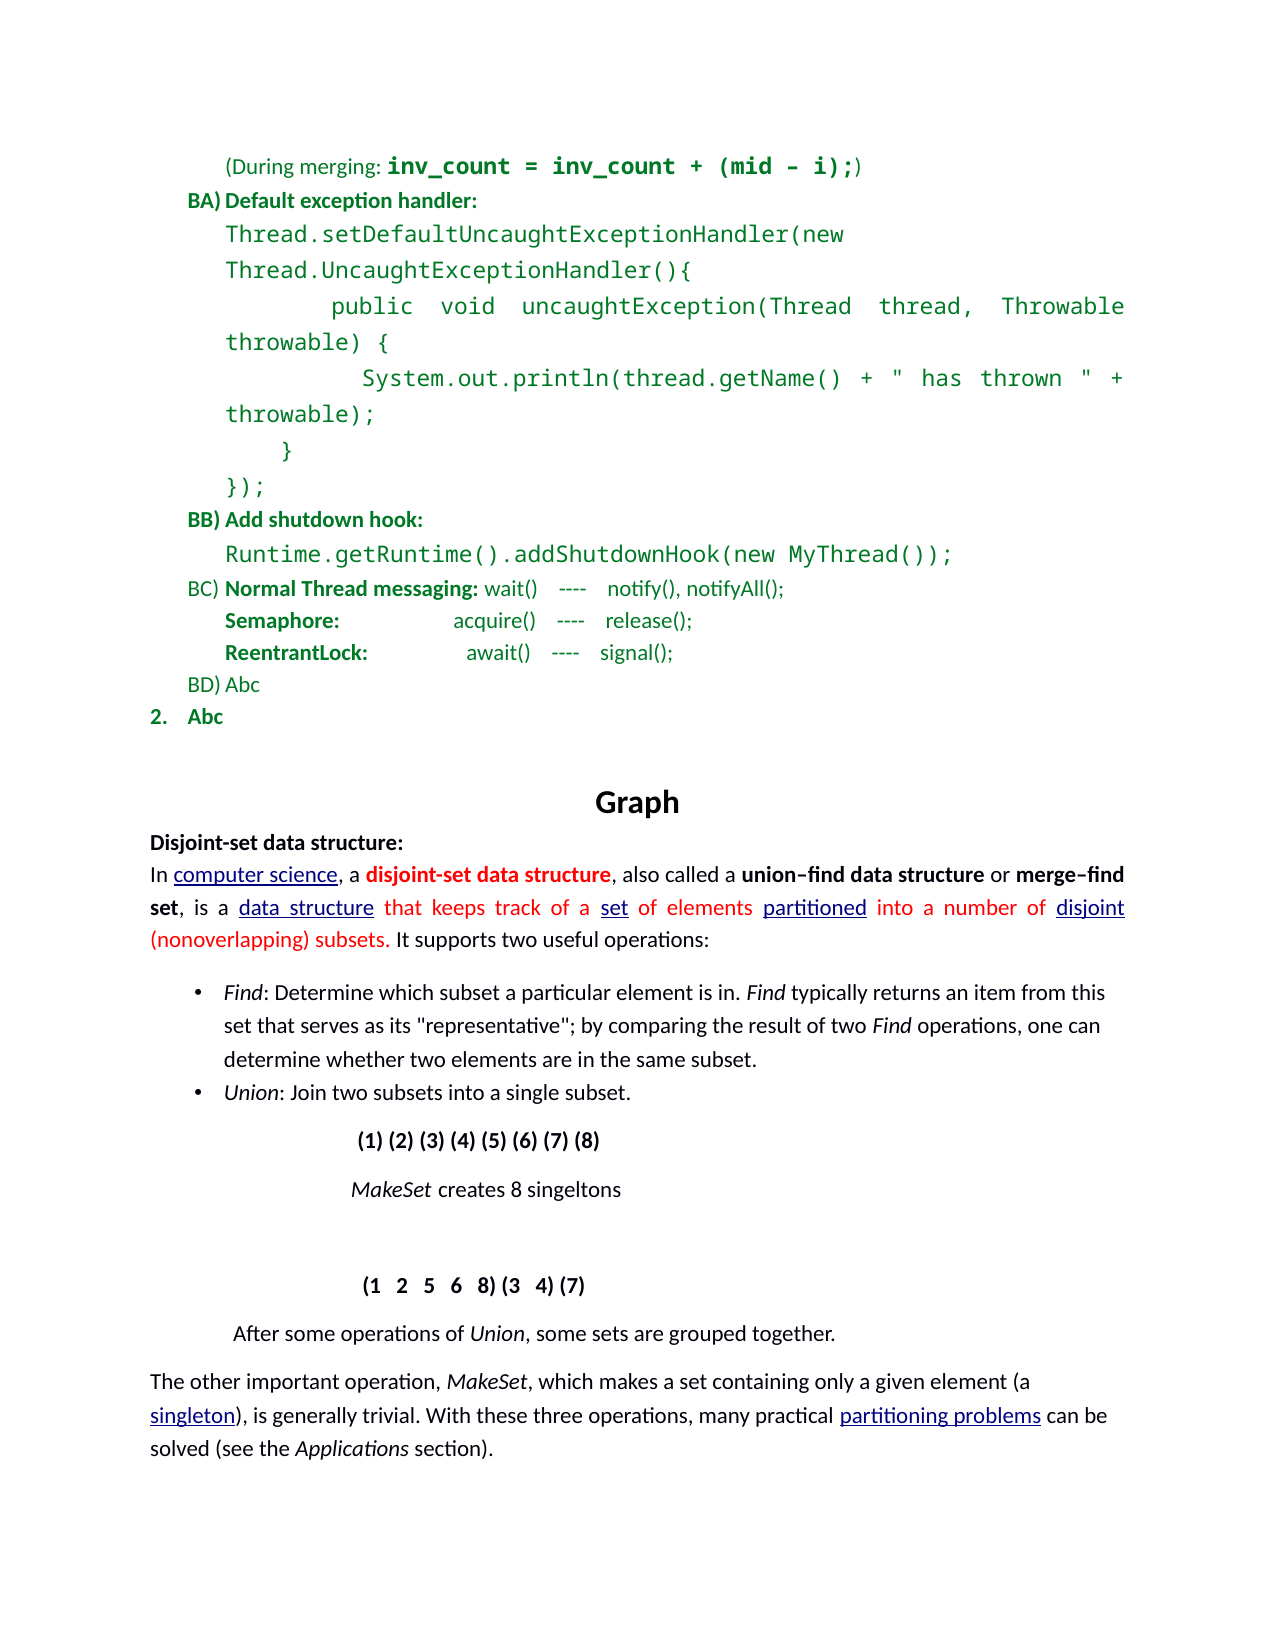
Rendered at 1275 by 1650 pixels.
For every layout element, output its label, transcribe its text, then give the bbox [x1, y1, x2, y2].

list Find: Determine which subset a particular element is in. Find typically returns an item from this set that serves as its "representative"; by comparing the result of two Find operations, one can determine whether two elements are in the same subset. [194, 978, 1125, 1073]
list } [187, 434, 1125, 465]
list Graph [150, 781, 1125, 822]
text (1 2 5 6 8) (3 4) (7) [150, 1271, 1125, 1299]
text (1) (2) (3) (4) (5) (6) (7) (8) [150, 1127, 1125, 1154]
list Default exception handler: [187, 186, 1125, 214]
list Disjoint-set data structure: [150, 828, 1125, 856]
list Abc [150, 702, 1125, 731]
list Add shutdown hook: [187, 506, 1125, 534]
list public void uncaughtException(Thread thread, Throwable throwable) { [187, 290, 1125, 357]
list Abc [187, 670, 1125, 698]
list }); [187, 470, 1125, 501]
list Semaphore: acquire() ---- release(); [187, 606, 1125, 634]
list In computer science, a disjoint-set data structure, also called a union–find data structure or merge–find set, is a data structure that keeps track of a set of elements partitioned into a number of disjoint (nonoverlapping) subsets. It supports two useful operations: [150, 860, 1125, 953]
list Normal Thread messaging: wait() ---- notify(), notifyAll(); [187, 574, 1125, 602]
list System.out.println(thread.getName() + " has thrown " + throwable); [187, 362, 1125, 429]
list Runtime.getRuntime().addShutdownHook(new MyThread()); [187, 538, 1125, 569]
list ReentrantLock: await() ---- signal(); [187, 638, 1125, 666]
text The other important operation, MakeSet, which makes a set containing only a given element (a singleton), is generally trivial. With these three operations, many practical partitioning problems can be solved (see the Applications section). [150, 1367, 1125, 1462]
text MakeSet creates 8 singeltons [150, 1175, 1125, 1203]
text After some operations of Union, some sets are grouped together. [150, 1319, 1125, 1347]
list Thread.setDefaultUncaughtExceptionHandler(new Thread.UncaughtExceptionHandler(){ [187, 218, 1125, 285]
list (During merging: inv_count = inv_count + (mid – i);) [187, 150, 1125, 181]
list Union: Join two subsets into a single subset. [194, 1078, 1125, 1106]
